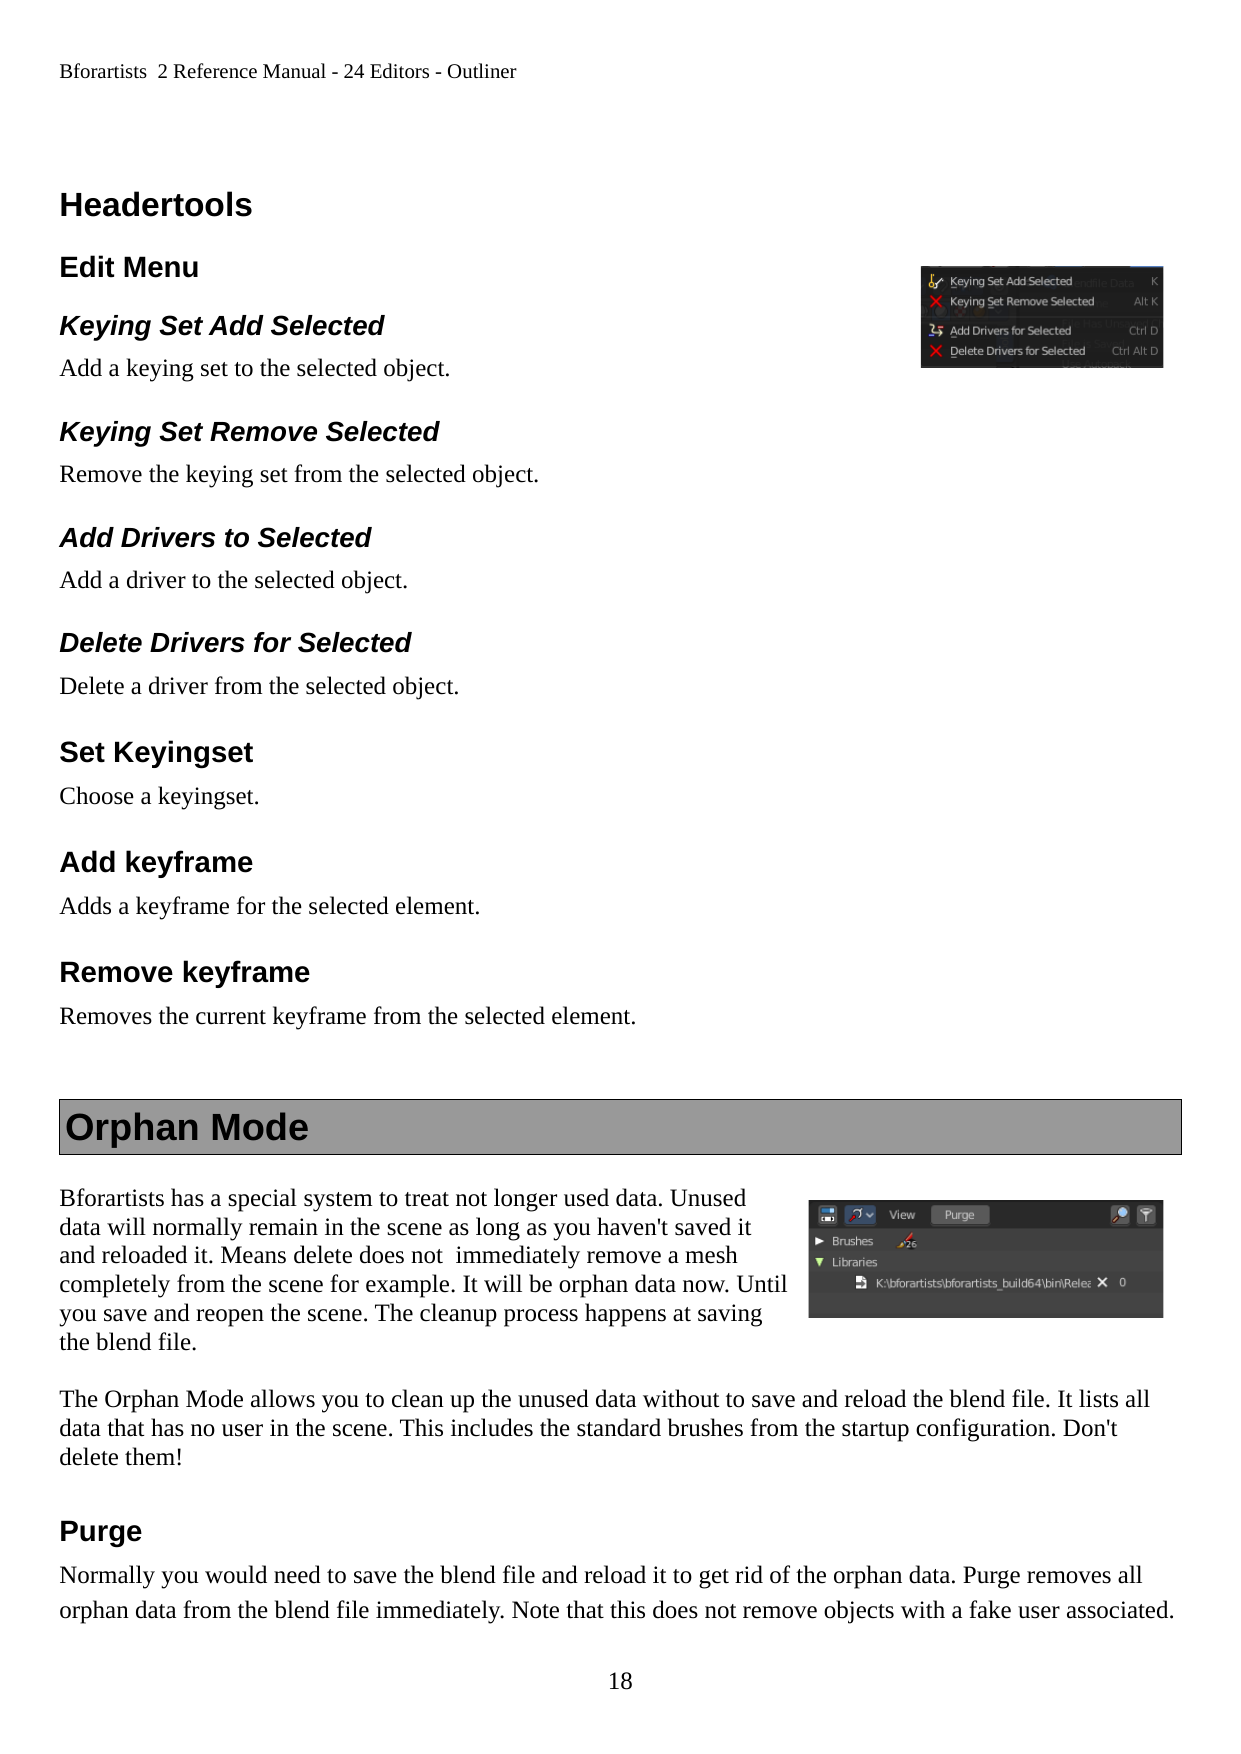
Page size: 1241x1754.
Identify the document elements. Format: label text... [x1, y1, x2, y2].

table_header Orphan Mode [60, 1100, 1181, 1154]
subtitle Purge [59, 1514, 1181, 1548]
text Add a driver to the selected object. [59, 565, 1181, 594]
subtitle Add keyframe [59, 845, 1181, 878]
subtitle Keying Set Remove Selected [59, 415, 1181, 447]
picture [808, 1200, 1164, 1318]
text Bforartists has a special system to treat not longer used data. Unused data will normally remain in the scene as long as you haven't saved it and reloaded it. Means delete does not immediately remove a mesh completely from the scene for example. It will be orphan data now. Until you save and reopen the scene. The cleanup process happens at saving the blend file. [59, 1183, 1181, 1356]
text Add a keying set to the selected object. [59, 353, 1181, 382]
subtitle [1164, 309, 1181, 341]
subtitle Keying Set Add Selected [59, 309, 920, 341]
picture [920, 266, 1164, 368]
subtitle Delete Drivers for Selected [59, 627, 1181, 659]
text Delete a driver from the selected object. [59, 671, 1181, 700]
subtitle Remove keyframe [59, 955, 1181, 988]
text Removes the current keyframe from the selected element. [59, 1001, 1181, 1030]
text Choose a keyingset. [59, 781, 1181, 810]
text Normally you would need to save the blend file and reload it to get rid of the orphan data. Purge removes all orphan data from the blend file immediately. Note that this does not remove objects with a fake user associated. [59, 1560, 1181, 1623]
subtitle Edit Menu [59, 250, 1181, 284]
text The Orphan Mode allows you to clean up the unused data without to save and reload the blend file. It lists all data that has no user in the scene. This includes the standard brushes from the startup configuration. Don't delete them! [59, 1384, 1181, 1471]
subtitle Add Drivers to Selected [59, 521, 1181, 553]
text Adds a keyframe for the selected element. [59, 891, 1181, 920]
text Remove the keying set from the selected object. [59, 459, 1181, 488]
subtitle Set Keyingset [59, 735, 1181, 769]
subtitle Headertools [59, 184, 1181, 223]
